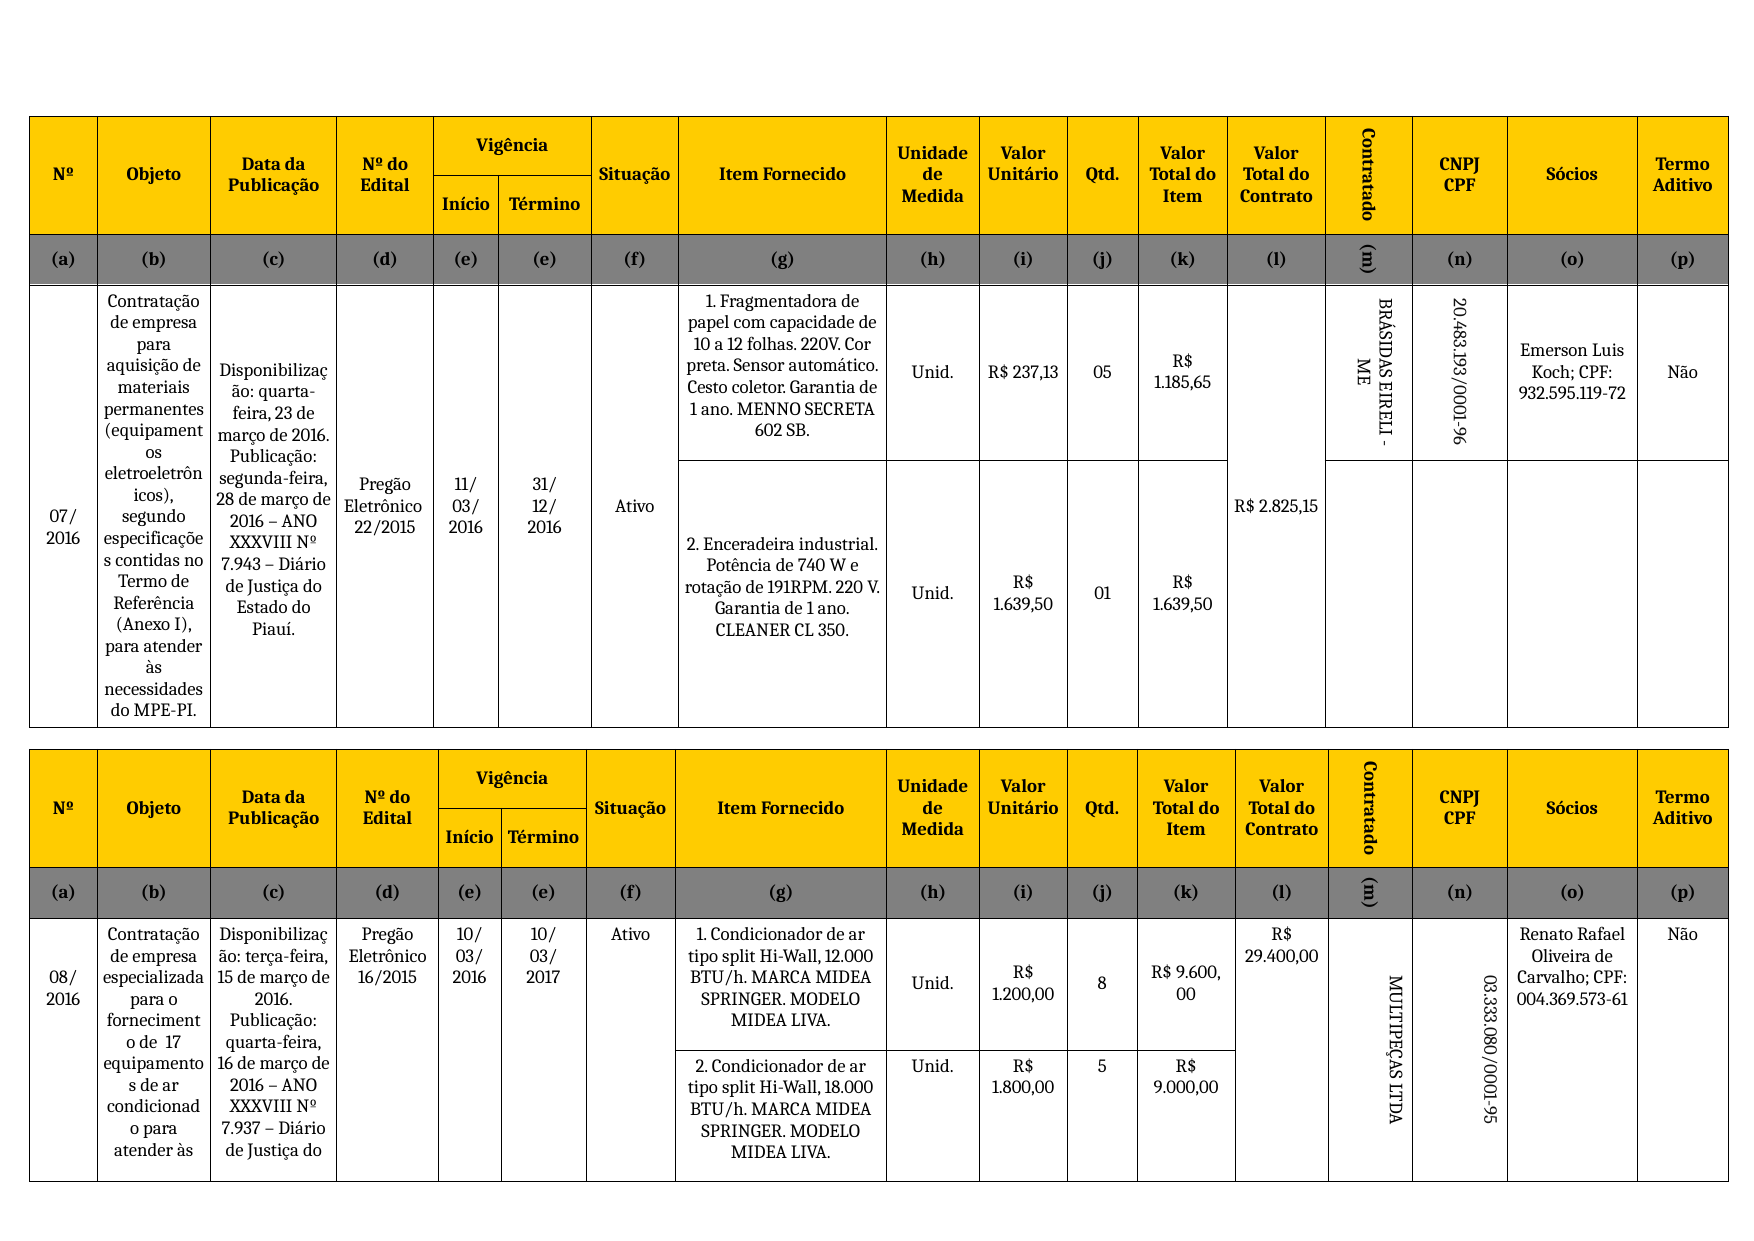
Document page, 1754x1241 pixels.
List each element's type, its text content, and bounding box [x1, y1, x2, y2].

table_cell 8 [1068, 919, 1137, 1049]
table_cell (p) [1638, 235, 1728, 284]
table_cell [1638, 461, 1728, 727]
table_cell Disponibilização: terça-feira, 15 de março de 2016. Publicação: quarta-feira, 16 de março de 2016 – ANO XXXVIII Nº 7.937 – Diário de Justiça do [211, 919, 336, 1181]
table_cell (o) [1508, 235, 1637, 284]
table_header Nº do Edital [337, 750, 438, 867]
table_cell Pregão Eletrônico 22/2015 [337, 286, 433, 727]
table_cell 01 [1068, 461, 1138, 727]
table_header Valor Total do Contrato [1236, 750, 1328, 867]
table_header Valor Total do Item [1138, 750, 1235, 867]
table_cell (c) [211, 235, 336, 284]
table_cell Emerson Luis Koch; CPF: 932.595.119-72 [1508, 286, 1637, 459]
table_header Contratado [1326, 117, 1412, 234]
table_cell 10/ 03/ 2017 [502, 919, 586, 1181]
table_header Data da Publicação [211, 117, 336, 234]
table_cell 2. Condicionador de ar tipo split Hi-Wall, 18.000 BTU/h. MARCA MIDEA SPRINGER. MODELO MIDEA LIVA. [676, 1051, 886, 1181]
table_cell (f) [592, 235, 678, 284]
table_cell 1. Fragmentadora de papel com capacidade de 10 a 12 folhas. 220V. Cor preta. Sensor automático. Cesto coletor. Garantia de 1 ano. MENNO SECRETA 602 SB. [679, 286, 886, 459]
table_cell (a) [30, 235, 97, 284]
table_header Objeto [98, 750, 210, 867]
table_cell (j) [1068, 868, 1137, 918]
table_cell 5 [1068, 1051, 1137, 1181]
table_cell (n) [1413, 235, 1507, 284]
table_cell 08/ 2016 [30, 919, 97, 1181]
table_cell Término [502, 809, 586, 867]
table_header CNPJ CPF [1413, 750, 1507, 867]
table_cell (g) [679, 235, 886, 284]
table_cell Início [434, 176, 498, 234]
table_cell [1508, 461, 1637, 727]
table_header Qtd. [1068, 750, 1137, 867]
table_cell (j) [1068, 235, 1138, 284]
table_cell (l) [1228, 235, 1325, 284]
table_cell (d) [337, 235, 433, 284]
table_header Vigência [434, 117, 591, 175]
table_header Valor Total do Item [1139, 117, 1227, 234]
table_header Termo Aditivo [1638, 117, 1728, 234]
table_cell (e) [499, 235, 591, 284]
table_cell (n) [1413, 868, 1507, 918]
table_cell Contratação de empresa para aquisição de materiais permanentes (equipamentos eletroeletrônicos), segundo especificações contidas no Termo de Referência (Anexo I), para atender às necessidades do MPE-PI. [98, 286, 210, 727]
table_header Unidade de Medida [887, 117, 979, 234]
table_cell [1413, 461, 1507, 727]
table_cell Não [1638, 286, 1728, 459]
table_header Objeto [98, 117, 210, 234]
table_cell R$ 1.639,50 [980, 461, 1067, 727]
table_cell Ativo [587, 919, 675, 1181]
table_cell (e) [439, 868, 501, 918]
table_cell Ativo [592, 286, 678, 727]
table_cell R$ 1.185,65 [1139, 286, 1227, 459]
table_header Item Fornecido [679, 117, 886, 234]
table_cell R$ 2.825,15 [1228, 286, 1325, 727]
table_cell Contratação de empresa especializada para o fornecimento de 17 equipamentos de ar condicionado para atender às [98, 919, 210, 1181]
table_cell R$ 1.200,00 [980, 919, 1067, 1049]
table_header Sócios [1508, 750, 1637, 867]
table_cell Disponibilização: quarta-feira, 23 de março de 2016. Publicação: segunda-feira, 28 de março de 2016 – ANO XXXVIII Nº 7.943 – Diário de Justiça do Estado do Piauí. [211, 286, 336, 727]
table_cell 05 [1068, 286, 1138, 459]
table_cell (o) [1508, 868, 1637, 918]
table_header Nº [30, 117, 97, 234]
table_cell Pregão Eletrônico 16/2015 [337, 919, 438, 1181]
table_header Unidade de Medida [887, 750, 979, 867]
table_header Valor Total do Contrato [1228, 117, 1325, 234]
table_cell 1. Condicionador de ar tipo split Hi-Wall, 12.000 BTU/h. MARCA MIDEA SPRINGER. MODELO MIDEA LIVA. [676, 919, 886, 1049]
table_cell 11/ 03/ 2016 [434, 286, 498, 727]
table_cell (h) [887, 235, 979, 284]
table_header Valor Unitário [980, 750, 1067, 867]
table_cell Término [499, 176, 591, 234]
table_cell 20.483.193/0001-96 [1413, 286, 1507, 459]
table_cell (b) [98, 868, 210, 918]
table_header Sócios [1508, 117, 1637, 234]
table_cell R$ 1.800,00 [980, 1051, 1067, 1181]
table_cell R$ 9.600, 00 [1138, 919, 1235, 1049]
table_cell (i) [980, 235, 1067, 284]
table_cell (m) [1326, 235, 1412, 284]
table_cell (e) [434, 235, 498, 284]
table_cell (g) [676, 868, 886, 918]
table_header Item Fornecido [676, 750, 886, 867]
table_cell BRÁSIDAS EIRELI - ME [1326, 286, 1412, 459]
table_cell Não [1638, 919, 1728, 1181]
table_header Situação [592, 117, 678, 234]
table_header Contratado [1329, 750, 1412, 867]
table_cell (d) [337, 868, 438, 918]
table_cell (l) [1236, 868, 1328, 918]
table_header Qtd. [1068, 117, 1138, 234]
table_header Situação [587, 750, 675, 867]
table_cell 31/ 12/ 2016 [499, 286, 591, 727]
table_cell (p) [1638, 868, 1728, 918]
table_cell (i) [980, 868, 1067, 918]
table_header Valor Unitário [980, 117, 1067, 234]
table_cell R$ 1.639,50 [1139, 461, 1227, 727]
table_cell (e) [502, 868, 586, 918]
table_cell (k) [1138, 868, 1235, 918]
table_header Nº do Edital [337, 117, 433, 234]
table_header Nº [30, 750, 97, 867]
table_cell (k) [1139, 235, 1227, 284]
table_cell (m) [1329, 868, 1412, 918]
table_cell [1326, 461, 1412, 727]
table_header Vigência [439, 750, 586, 808]
table_cell (c) [211, 868, 336, 918]
table_cell 07/ 2016 [30, 286, 97, 727]
table_cell Renato Rafael Oliveira de Carvalho; CPF: 004.369.573-61 [1508, 919, 1637, 1181]
table_cell Início [439, 809, 501, 867]
table_cell MULTIPEÇAS LTDA [1329, 919, 1412, 1181]
table_cell Unid. [887, 919, 979, 1049]
table_cell Unid. [887, 461, 979, 727]
table_header Termo Aditivo [1638, 750, 1728, 867]
table_cell R$ 29.400,00 [1236, 919, 1328, 1181]
table_cell 2. Enceradeira industrial. Potência de 740 W e rotação de 191RPM. 220 V. Garantia de 1 ano. CLEANER CL 350. [679, 461, 886, 727]
table_cell Unid. [887, 1051, 979, 1181]
table_cell R$ 9.000,00 [1138, 1051, 1235, 1181]
table_header CNPJ CPF [1413, 117, 1507, 234]
table_cell (a) [30, 868, 97, 918]
table_cell R$ 237,13 [980, 286, 1067, 459]
table_cell 10/ 03/ 2016 [439, 919, 501, 1181]
table_cell Unid. [887, 286, 979, 459]
table_cell (h) [887, 868, 979, 918]
table_cell (b) [98, 235, 210, 284]
table_cell 03.333.080/0001-95 [1413, 919, 1507, 1181]
table_cell (f) [587, 868, 675, 918]
table_header Data da Publicação [211, 750, 336, 867]
